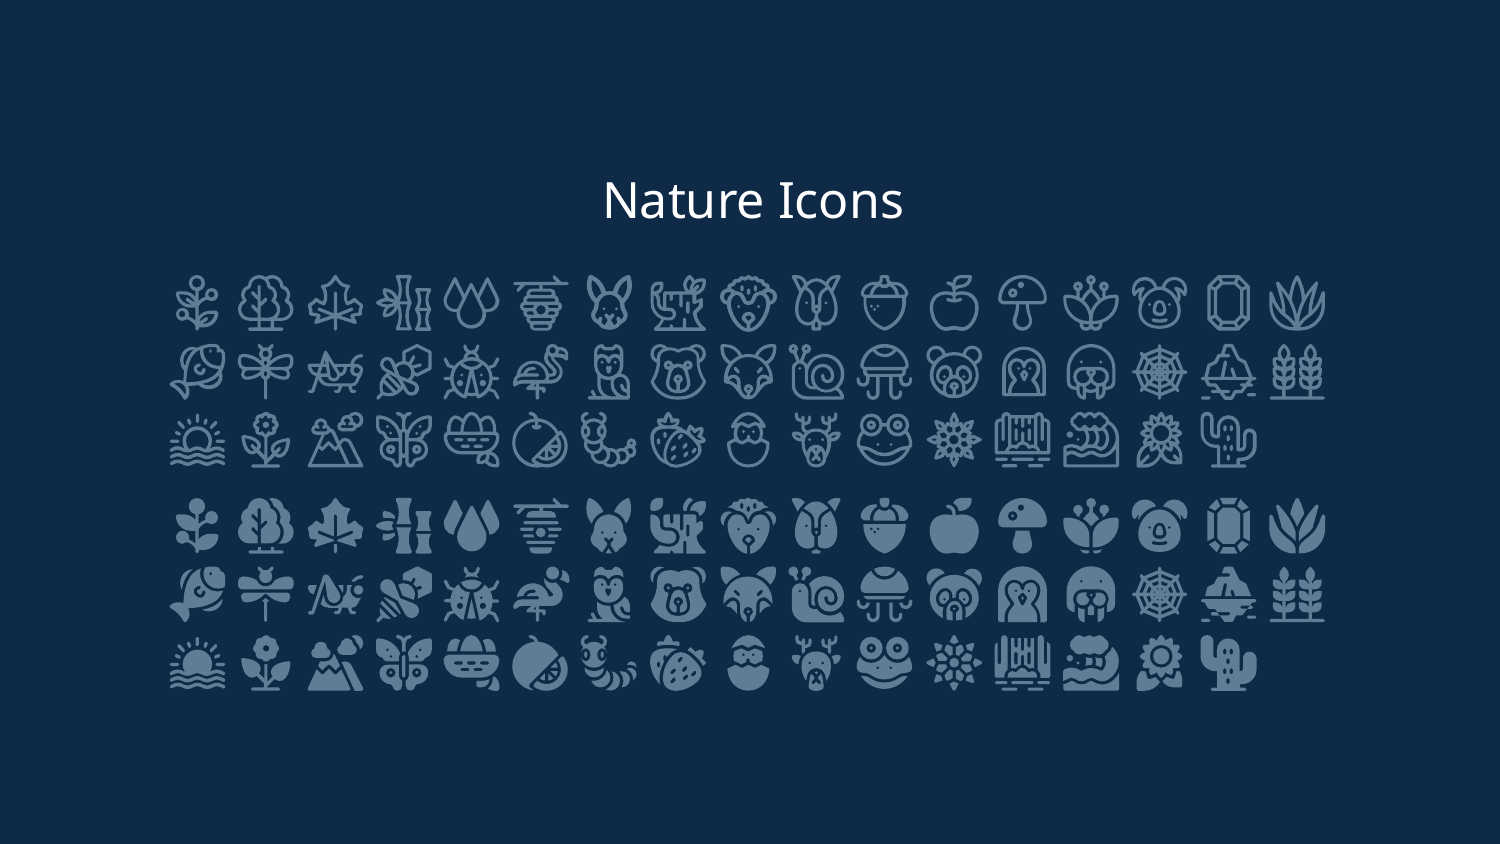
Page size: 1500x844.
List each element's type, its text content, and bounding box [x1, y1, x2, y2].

text_box [1243, 510, 1250, 542]
text_box [613, 596, 630, 619]
text_box [375, 520, 394, 531]
text_box [307, 498, 364, 547]
text_box [733, 648, 763, 665]
text_box [856, 343, 913, 400]
text_box [1037, 635, 1051, 678]
text_box [237, 498, 281, 544]
text_box [1066, 343, 1116, 400]
text_box [856, 599, 870, 610]
text_box [657, 634, 680, 647]
text_box [175, 498, 219, 554]
text_box [1131, 499, 1157, 521]
text_box [241, 658, 291, 691]
text_box [169, 439, 180, 443]
text_box [473, 580, 500, 623]
text_box [257, 566, 274, 583]
text_box [591, 670, 611, 688]
text_box [788, 566, 799, 581]
text_box [803, 501, 829, 528]
text_box [963, 568, 983, 586]
text_box [801, 651, 831, 681]
text_box [929, 504, 979, 554]
text_box [177, 420, 185, 429]
text_box [175, 275, 219, 331]
text_box [383, 597, 401, 615]
text_box [1140, 635, 1183, 678]
text_box [169, 426, 225, 453]
text_box [169, 649, 226, 683]
text_box [626, 667, 637, 681]
text_box [723, 576, 773, 623]
text_box [929, 574, 979, 619]
text_box [214, 430, 221, 436]
text_box [333, 544, 338, 554]
text_box [238, 576, 294, 590]
text_box [177, 644, 185, 653]
text_box [1011, 638, 1035, 669]
text_box [1200, 618, 1211, 622]
text_box [376, 344, 432, 400]
text_box [731, 635, 766, 649]
text_box [195, 636, 199, 647]
text_box [415, 288, 432, 331]
text_box [944, 669, 953, 681]
text_box [1085, 657, 1093, 666]
text_box [650, 411, 706, 468]
text_box [994, 411, 1051, 455]
text_box [338, 585, 344, 593]
text_box [811, 549, 821, 554]
text_box [476, 679, 490, 688]
text_box [1095, 657, 1103, 668]
text_box [949, 635, 959, 645]
text_box [788, 343, 845, 400]
text_box [1163, 499, 1188, 521]
text_box [210, 644, 217, 653]
text_box [934, 642, 943, 652]
text_box [650, 514, 677, 544]
text_box [443, 500, 463, 535]
text_box [480, 500, 500, 535]
text_box [1205, 566, 1252, 597]
text_box [529, 547, 553, 554]
text_box [307, 668, 351, 691]
text_box [1037, 681, 1051, 685]
text_box [512, 411, 568, 468]
text_box [899, 599, 913, 610]
text_box [1246, 615, 1257, 619]
text_box [513, 343, 569, 400]
text_box [879, 497, 890, 508]
text_box [926, 345, 983, 398]
text_box [307, 274, 364, 331]
text_box [1246, 393, 1257, 397]
text_box [791, 498, 806, 512]
text_box [580, 411, 637, 468]
text_box [593, 578, 623, 603]
text_box [590, 514, 627, 553]
text_box [415, 533, 432, 554]
text_box [1219, 547, 1238, 554]
text_box [936, 652, 948, 661]
text_box [1208, 499, 1221, 511]
text_box [1207, 275, 1250, 331]
text_box [307, 585, 317, 595]
text_box [794, 510, 815, 549]
text_box [307, 350, 364, 393]
text_box [1138, 509, 1181, 552]
text_box [1078, 607, 1085, 623]
text_box [998, 566, 1047, 623]
text_box [523, 521, 559, 525]
text_box [764, 511, 777, 526]
text_box [886, 636, 909, 660]
text_box [513, 497, 570, 518]
text_box [1092, 517, 1119, 548]
text_box [1131, 276, 1188, 329]
text_box [443, 411, 500, 468]
text_box [650, 497, 664, 511]
text_box [791, 412, 841, 468]
text_box [1200, 396, 1211, 400]
text_box [614, 498, 632, 524]
text_box [594, 566, 624, 580]
text_box [547, 534, 559, 538]
text_box [650, 648, 678, 685]
text_box [1027, 464, 1044, 468]
text_box [512, 635, 559, 691]
text_box [169, 343, 226, 400]
text_box [1269, 275, 1325, 331]
text_box [1069, 635, 1109, 655]
text_box [210, 420, 218, 429]
text_box [1080, 549, 1090, 554]
text_box [307, 574, 341, 615]
text_box [965, 674, 975, 683]
text_box [1007, 667, 1037, 678]
text_box [457, 505, 487, 552]
text_box [994, 457, 1009, 461]
text_box [727, 664, 770, 691]
text_box [662, 652, 702, 691]
text_box [1063, 646, 1119, 682]
text_box [856, 654, 913, 680]
text_box [960, 664, 972, 673]
text_box [215, 439, 226, 443]
text_box [859, 636, 883, 660]
text_box [1011, 457, 1035, 461]
text_box [548, 673, 554, 681]
text_box [1131, 566, 1188, 623]
text_box [169, 662, 180, 667]
text_box [1208, 540, 1221, 553]
text_box [376, 607, 391, 623]
text_box [186, 641, 192, 648]
text_box [949, 681, 959, 691]
text_box [801, 566, 812, 581]
text_box [1037, 457, 1051, 461]
text_box [692, 566, 706, 584]
text_box [889, 602, 903, 623]
text_box [1002, 346, 1046, 397]
text_box [1298, 504, 1319, 542]
text_box [253, 635, 280, 662]
text_box [934, 674, 943, 683]
text_box [682, 497, 693, 511]
text_box [180, 569, 193, 590]
text_box [1200, 411, 1257, 468]
text_box [407, 638, 432, 662]
text_box [720, 344, 777, 400]
text_box [1207, 510, 1214, 542]
text_box [1131, 343, 1188, 400]
text_box [936, 664, 948, 673]
text_box [863, 596, 906, 600]
text_box [382, 532, 395, 541]
text_box [402, 566, 432, 599]
text_box [687, 647, 707, 666]
text_box [1087, 604, 1095, 616]
text_box [586, 275, 633, 330]
text_box [650, 566, 664, 584]
text_box [547, 527, 563, 531]
text_box [526, 540, 556, 544]
text_box [522, 534, 535, 538]
text_box [241, 592, 291, 603]
text_box [965, 642, 975, 652]
text_box [415, 511, 432, 531]
text_box [949, 657, 960, 668]
text_box [1001, 464, 1018, 468]
text_box [1237, 540, 1249, 553]
text_box [795, 634, 812, 654]
text_box [1063, 672, 1120, 691]
text_box [487, 676, 500, 691]
text_box [1269, 344, 1326, 400]
text_box [929, 275, 979, 331]
text_box [318, 653, 340, 671]
text_box [379, 664, 403, 691]
text_box [443, 277, 500, 329]
text_box [351, 635, 364, 650]
text_box [376, 411, 432, 468]
text_box [689, 501, 706, 517]
text_box [550, 662, 558, 668]
text_box [972, 658, 983, 668]
text_box [169, 452, 226, 460]
text_box [395, 497, 412, 525]
text_box [955, 669, 965, 681]
text_box [546, 566, 560, 580]
text_box [519, 527, 535, 531]
text_box [650, 570, 707, 623]
text_box [513, 275, 569, 331]
text_box [873, 566, 896, 577]
text_box [1063, 411, 1120, 468]
text_box [237, 343, 294, 400]
text_box [791, 583, 845, 623]
title Nature Icons [175, 153, 1332, 233]
text_box [873, 508, 896, 521]
text_box [808, 576, 845, 612]
text_box [958, 591, 969, 605]
text_box [353, 585, 364, 595]
text_box [791, 654, 801, 665]
text_box [759, 600, 771, 614]
text_box [1097, 607, 1105, 622]
text_box [961, 652, 973, 662]
text_box [860, 275, 909, 331]
text_box [405, 664, 429, 691]
text_box [756, 566, 776, 585]
text_box [1092, 549, 1103, 554]
text_box [619, 671, 630, 688]
text_box [727, 497, 769, 521]
text_box [1066, 431, 1074, 438]
text_box [269, 498, 294, 544]
text_box [535, 527, 546, 538]
text_box [817, 510, 838, 549]
text_box [994, 635, 1008, 678]
text_box [463, 566, 480, 578]
text_box [169, 682, 226, 689]
text_box [1066, 566, 1116, 613]
text_box [320, 585, 362, 615]
text_box [1200, 343, 1257, 400]
text_box [341, 661, 364, 691]
text_box [262, 598, 270, 623]
text_box [650, 274, 707, 331]
text_box [1298, 514, 1326, 554]
text_box [443, 654, 500, 678]
text_box [1001, 687, 1018, 691]
text_box [866, 602, 880, 623]
text_box [827, 498, 841, 512]
text_box [337, 638, 357, 655]
text_box [860, 570, 909, 593]
text_box [202, 598, 223, 612]
text_box [955, 644, 965, 656]
text_box [791, 275, 841, 331]
text_box [580, 635, 607, 668]
text_box [926, 412, 982, 468]
text_box [727, 411, 770, 468]
text_box [447, 638, 461, 652]
text_box [1237, 499, 1249, 511]
text_box [944, 644, 953, 656]
text_box [203, 566, 226, 589]
text_box [1269, 514, 1296, 554]
text_box [605, 548, 612, 554]
text_box [380, 579, 419, 619]
text_box [1162, 670, 1183, 688]
text_box [650, 344, 707, 400]
text_box [1219, 497, 1238, 505]
text_box [195, 413, 200, 424]
text_box [586, 497, 604, 524]
text_box [1063, 517, 1090, 548]
text_box [726, 600, 738, 614]
text_box [351, 575, 364, 582]
text_box [1076, 592, 1090, 606]
text_box [1269, 566, 1325, 623]
text_box [443, 579, 470, 622]
text_box [376, 638, 401, 662]
text_box [605, 671, 620, 691]
text_box [926, 658, 936, 668]
text_box [998, 274, 1047, 331]
text_box [513, 578, 563, 623]
text_box [727, 514, 770, 554]
text_box [482, 638, 496, 652]
text_box [1063, 274, 1119, 331]
text_box [998, 497, 1047, 528]
text_box [550, 671, 558, 677]
text_box [821, 635, 841, 665]
text_box [720, 566, 741, 585]
text_box [559, 570, 570, 583]
text_box [1200, 599, 1257, 622]
text_box [745, 537, 752, 544]
text_box [994, 681, 1008, 685]
text_box [953, 497, 972, 512]
text_box [1290, 498, 1305, 527]
text_box [926, 568, 945, 586]
text_box [1276, 504, 1296, 542]
text_box [587, 344, 630, 400]
text_box [237, 275, 294, 331]
text_box [939, 591, 950, 604]
text_box [1200, 635, 1257, 691]
text_box [395, 634, 413, 652]
text_box [720, 511, 733, 526]
text_box [1099, 504, 1110, 517]
text_box [1136, 670, 1161, 691]
text_box [653, 514, 706, 554]
text_box [307, 418, 364, 468]
text_box [241, 411, 291, 468]
text_box [443, 344, 500, 400]
text_box [1092, 592, 1106, 606]
text_box [460, 634, 483, 652]
text_box [587, 601, 626, 623]
text_box [395, 527, 412, 554]
text_box [856, 413, 913, 466]
text_box [626, 661, 637, 668]
text_box [380, 600, 398, 618]
text_box [402, 654, 406, 678]
text_box [860, 675, 908, 689]
text_box [1073, 504, 1083, 518]
text_box [539, 673, 545, 681]
text_box [467, 598, 476, 619]
text_box [891, 504, 909, 521]
text_box [1007, 582, 1038, 623]
text_box [946, 601, 963, 621]
text_box [1012, 530, 1033, 554]
text_box [169, 568, 224, 623]
text_box [808, 673, 824, 691]
text_box [337, 411, 364, 432]
text_box [460, 579, 482, 590]
text_box [382, 511, 395, 519]
text_box [584, 667, 604, 678]
text_box [398, 583, 415, 600]
text_box [248, 547, 284, 554]
text_box [215, 662, 226, 667]
text_box [1011, 681, 1034, 685]
text_box [376, 274, 412, 331]
text_box [863, 524, 906, 554]
text_box [311, 641, 331, 658]
text_box [169, 459, 226, 466]
text_box [860, 504, 878, 521]
text_box [1217, 507, 1241, 544]
text_box [1027, 687, 1044, 691]
text_box [1083, 497, 1100, 527]
text_box [533, 656, 568, 691]
text_box [1136, 411, 1183, 468]
text_box [1066, 654, 1074, 662]
text_box [720, 275, 777, 332]
